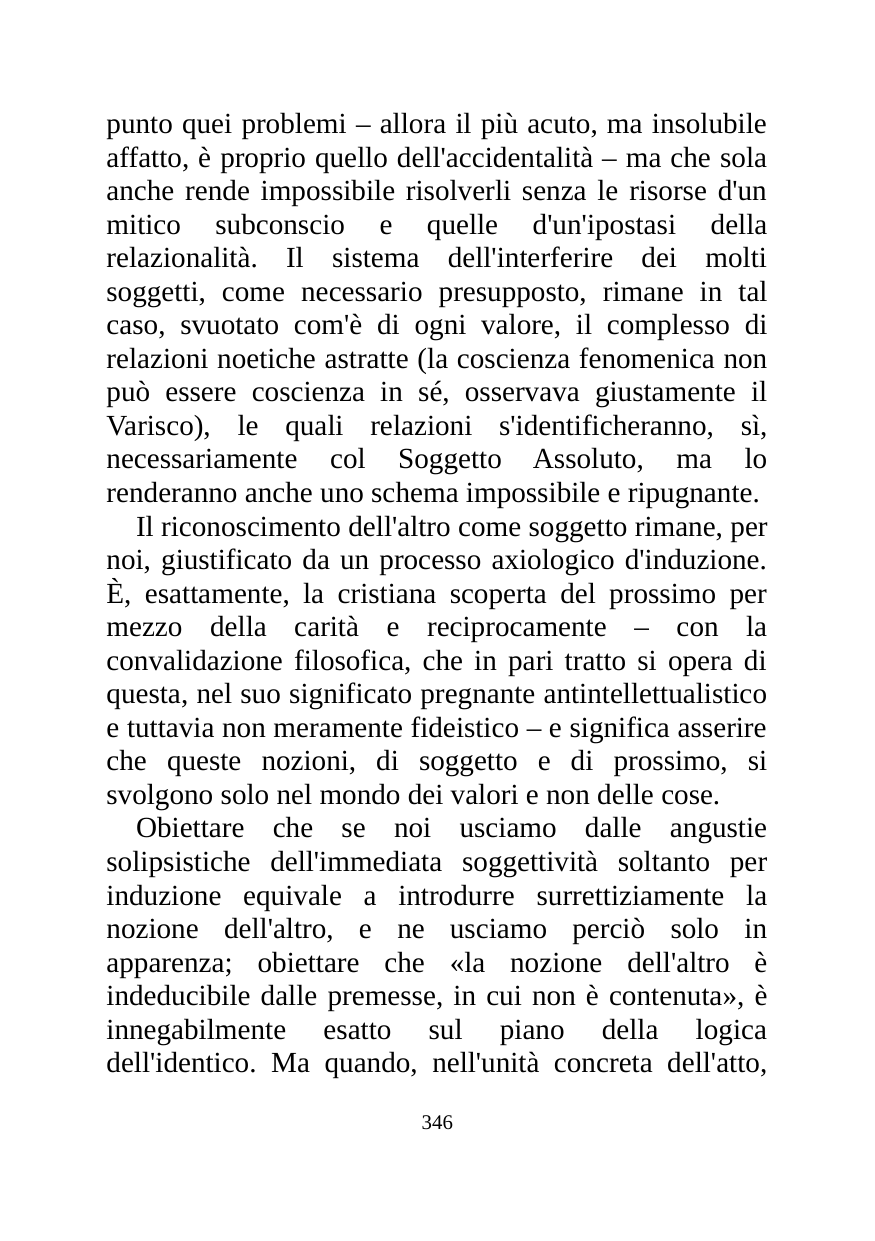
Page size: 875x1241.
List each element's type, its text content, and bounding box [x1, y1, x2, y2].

text Il riconoscimento dell'altro come soggetto rimane, per noi, giustificato da un processo axiologico d'induzione. È, esattamente, la cristiana scoperta del prossimo per mezzo della carità e reciprocamente – con la convalidazione filosofica, che in pari tratto si opera di questa, nel suo significato pregnante antintellettualistico e tuttavia non meramente fideistico – e significa asserire che queste nozioni, di soggetto e di prossimo, si svolgono solo nel mondo dei valori e non delle cose. [106, 509, 768, 811]
text punto quei problemi – allora il più acuto, ma insolubile affatto, è proprio quello dell'accidentalità – ma che sola anche rende impossibile risolverli senza le risorse d'un mitico subconscio e quelle d'un'ipostasi della relazionalità. Il sistema dell'interferire dei molti soggetti, come necessario presupposto, rimane in tal caso, svuotato com'è di ogni valore, il complesso di relazioni noetiche astratte (la coscienza fenomenica non può essere coscienza in sé, osservava giustamente il Varisco), le quali relazioni s'identificheranno, sì, necessariamente col Soggetto Assoluto, ma lo renderanno anche uno schema impossibile e ripugnante. [106, 106, 768, 509]
text Obiettare che se noi usciamo dalle angustie solipsistiche dell'immediata soggettività soltanto per induzione equivale a introdurre surrettiziamente la nozione dell'altro, e ne usciamo perciò solo in apparenza; obiettare che «la nozione dell'altro è indeducibile dalle premesse, in cui non è contenuta», è innegabilmente esatto sul piano della logica dell'identico. Ma quando, nell'unità concreta dell'atto, [106, 811, 768, 1079]
